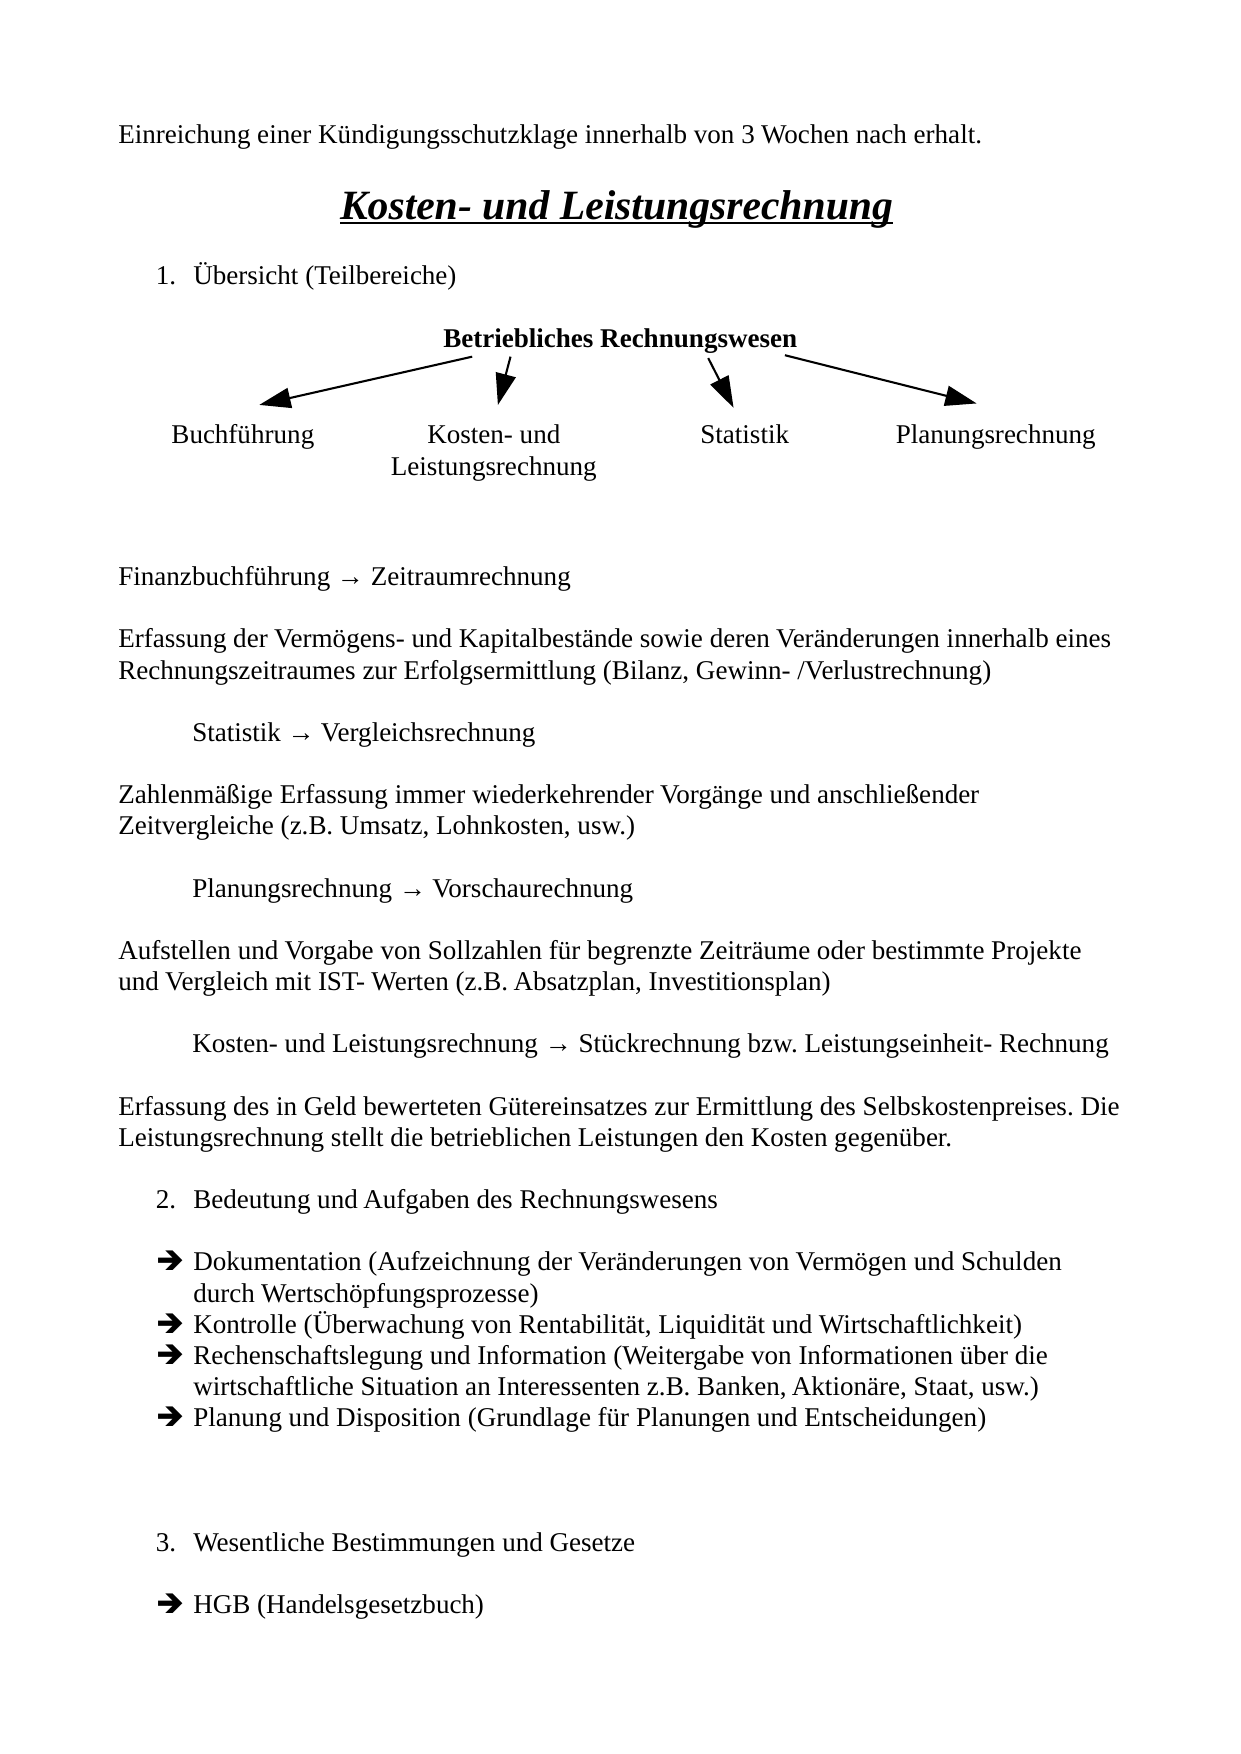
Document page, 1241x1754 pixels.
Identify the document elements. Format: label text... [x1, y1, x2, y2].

text Kosten- und Leistungsrechnung → Stückrechnung bzw. Leistungseinheit- Rechnung [118, 1027, 1122, 1059]
text Zahlenmäßige Erfassung immer wiederkehrender Vorgänge und anschließender Zeitvergleiche (z.B. Umsatz, Lohnkosten, usw.) [118, 778, 1122, 841]
list Dokumentation (Aufzeichnung der Veränderungen von Vermögen und Schulden durch Wertschöpfungsprozesse) [156, 1246, 1122, 1308]
list Bedeutung und Aufgaben des Rechnungswesens [156, 1183, 1122, 1214]
table_header Buchführung [117, 413, 368, 487]
text Einreichung einer Kündigungsschutzklage innerhalb von 3 Wochen nach erhalt. [118, 118, 1122, 149]
table_header Statistik [619, 413, 870, 487]
text Statistik → Vergleichsrechnung [118, 716, 1122, 747]
list HGB (Handelsgesetzbuch) [156, 1588, 1122, 1620]
table_header Planungsrechnung [870, 413, 1121, 487]
text Erfassung der Vermögens- und Kapitalbestände sowie deren Veränderungen innerhalb eines Rechnungszeitraumes zur Erfolgsermittlung (Bilanz, Gewinn- /Verlustrechnung) [118, 623, 1122, 685]
table_header Kosten- und Leistungsrechnung [368, 413, 619, 487]
list Planung und Disposition (Grundlage für Planungen und Entscheidungen) [156, 1402, 1122, 1433]
text Kosten- und Leistungsrechnung [266, 180, 1122, 228]
list Übersicht (Teilbereiche) [156, 259, 1122, 291]
table_cell [368, 487, 619, 529]
table_cell [117, 487, 368, 529]
list Wesentliche Bestimmungen und Gesetze [156, 1526, 1122, 1557]
text Finanzbuchführung → Zeitraumrechnung [118, 560, 1122, 591]
list Kontrolle (Überwachung von Rentabilität, Liquidität und Wirtschaftlichkeit) [156, 1308, 1122, 1339]
table_cell [870, 487, 1121, 529]
text Planungsrechnung → Vorschaurechnung [118, 872, 1122, 903]
text Aufstellen und Vorgabe von Sollzahlen für begrenzte Zeiträume oder bestimmte Projekte und Vergleich mit IST- Werten (z.B. Absatzplan, Investitionsplan) [118, 934, 1122, 996]
text Erfassung des in Geld bewerteten Gütereinsatzes zur Ermittlung des Selbskostenpreises. Die Leistungsrechnung stellt die betrieblichen Leistungen den Kosten gegenüber. [118, 1090, 1122, 1152]
list Rechenschaftslegung und Information (Weitergabe von Informationen über die wirtschaftliche Situation an Interessenten z.B. Banken, Aktionäre, Staat, usw.) [156, 1339, 1122, 1402]
text Betriebliches Rechnungswesen [118, 322, 1122, 353]
table_cell [619, 487, 870, 529]
